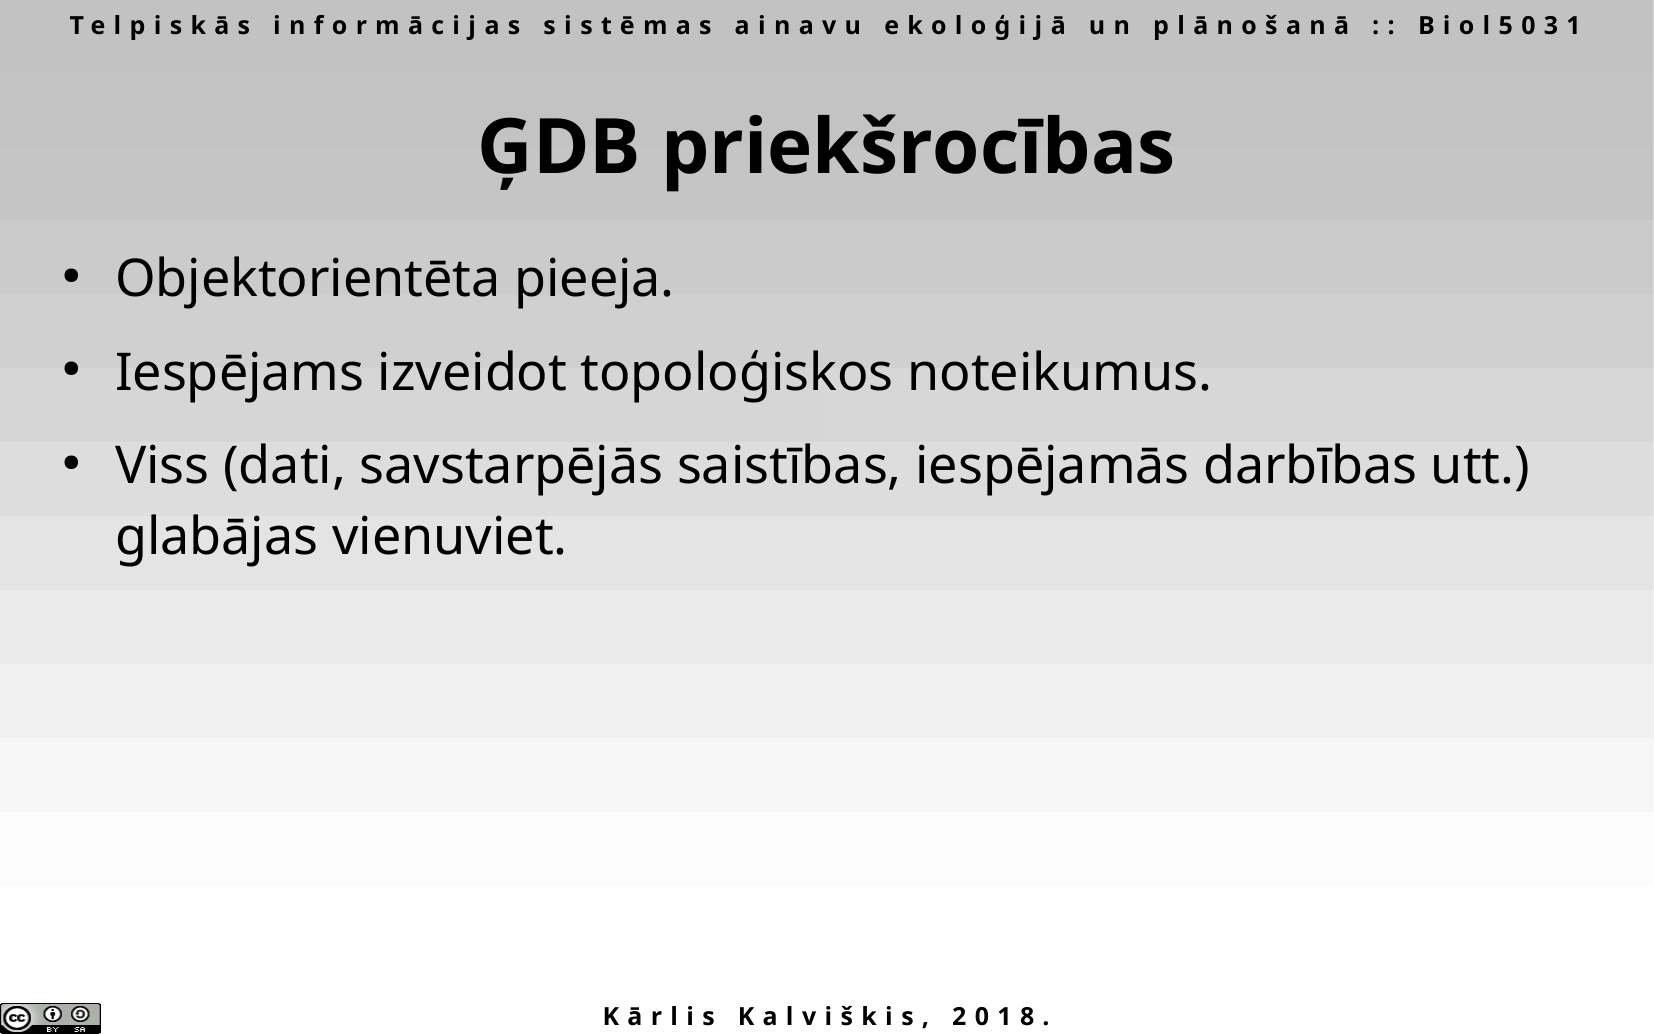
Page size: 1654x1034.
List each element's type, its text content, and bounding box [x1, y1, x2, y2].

title ĢDB priekšrocības [29, 41, 1625, 247]
picture [0, 0, 1654, 1034]
list Objektorientēta pieeja. Iespējams izveidot topoloģiskos noteikumus. Viss (dati, savstarpējās saistības, iespējamās darbības utt.) glabājas vienuviet. [44, 241, 1610, 928]
